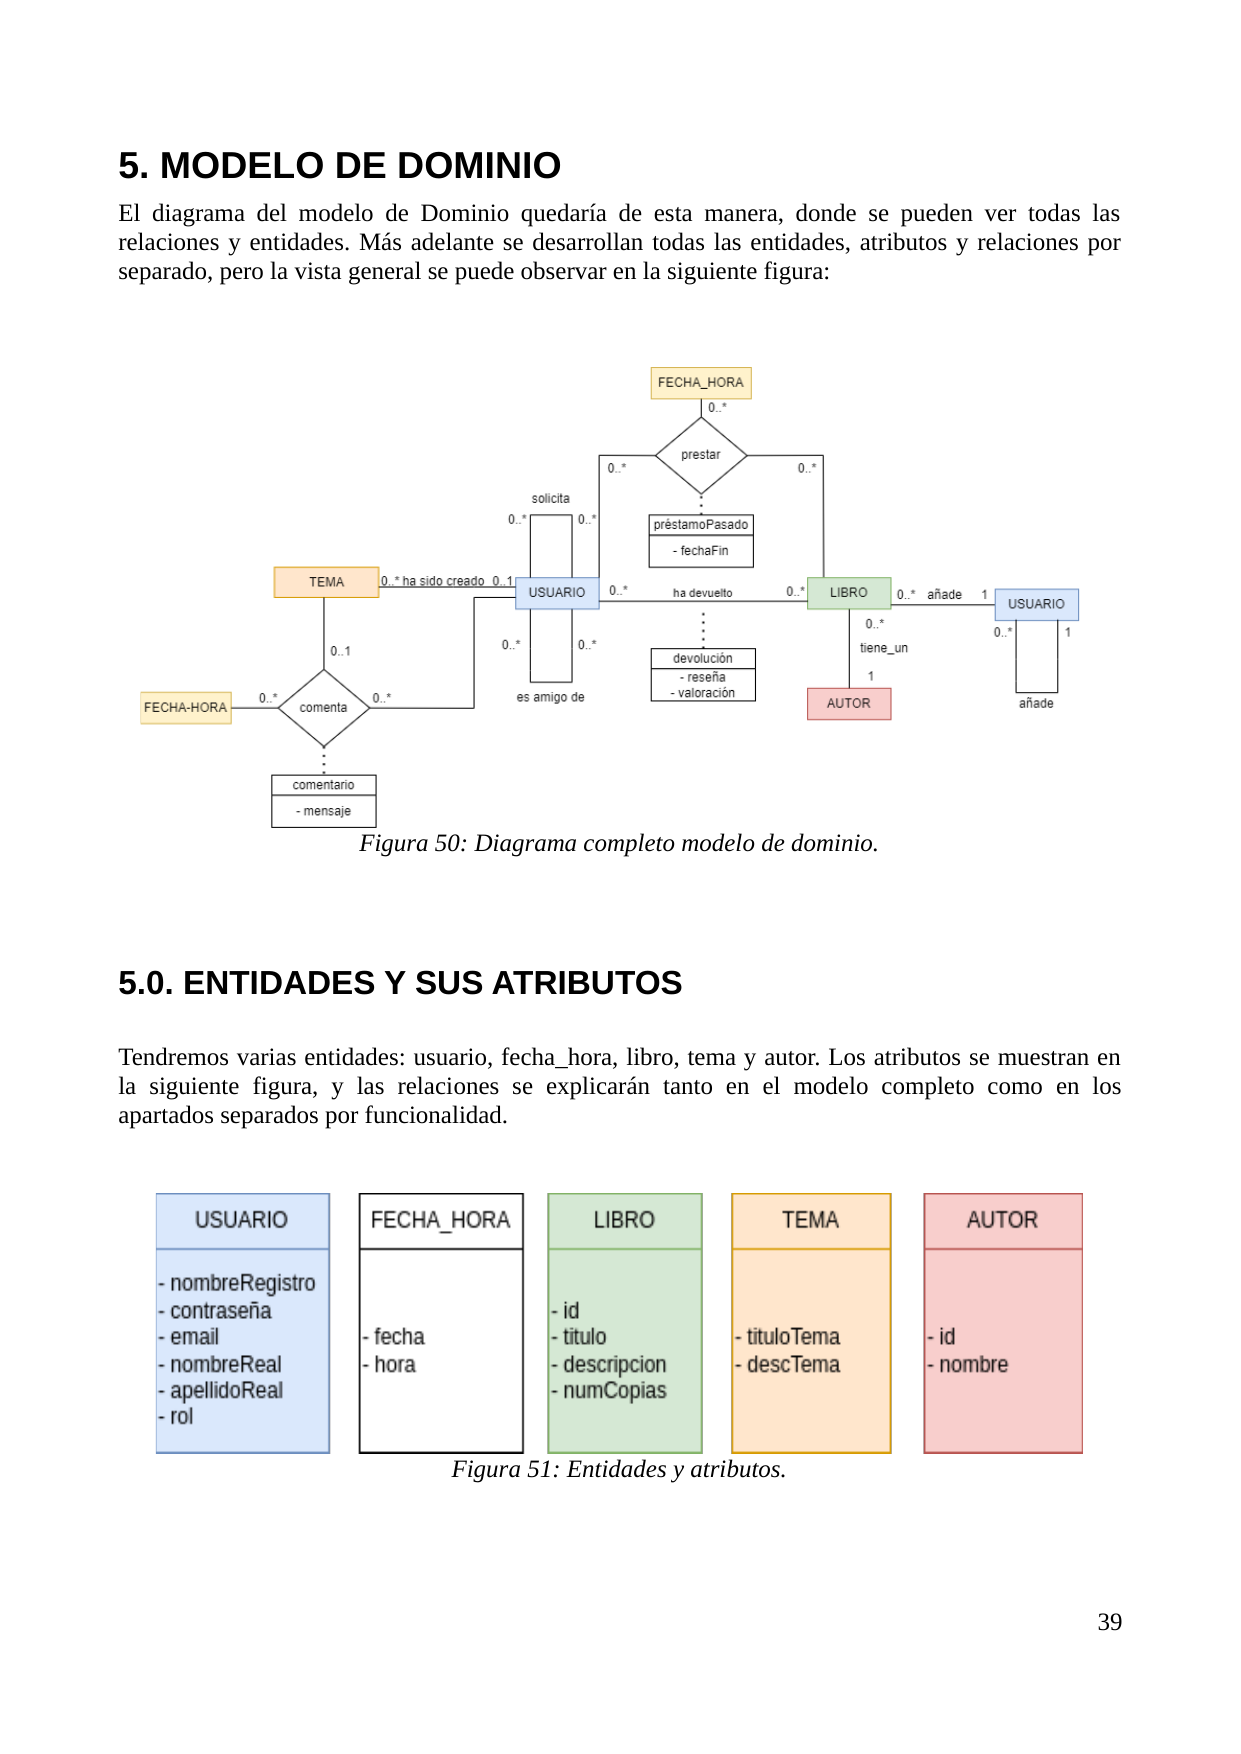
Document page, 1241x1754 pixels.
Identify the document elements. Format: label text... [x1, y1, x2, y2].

picture [140, 367, 1100, 829]
picture [155, 1193, 1083, 1454]
text Tendremos varias entidades: usuario, fecha_hora, libro, tema y autor. Los atributos se muestran en la siguiente figura, y las relaciones se explicarán tanto en el modelo completo como en los apartados separados por funcionalidad. [118, 1043, 1122, 1129]
text El diagrama del modelo de Dominio quedaría de esta manera, donde se pueden ver todas las relaciones y entidades. Más adelante se desarrollan todas las entidades, atributos y relaciones por separado, pero la vista general se puede observar en la siguiente figura: [118, 199, 1122, 285]
text Figura 51: Entidades y atributos. [282, 1454, 958, 1482]
subtitle 5. MODELO DE DOMINIO [118, 143, 1122, 186]
text [282, 1183, 958, 1193]
text Figura 50: Diagrama completo modelo de dominio. [118, 829, 1122, 857]
subtitle 5.0. ENTIDADES Y SUS ATRIBUTOS [118, 963, 1122, 1001]
